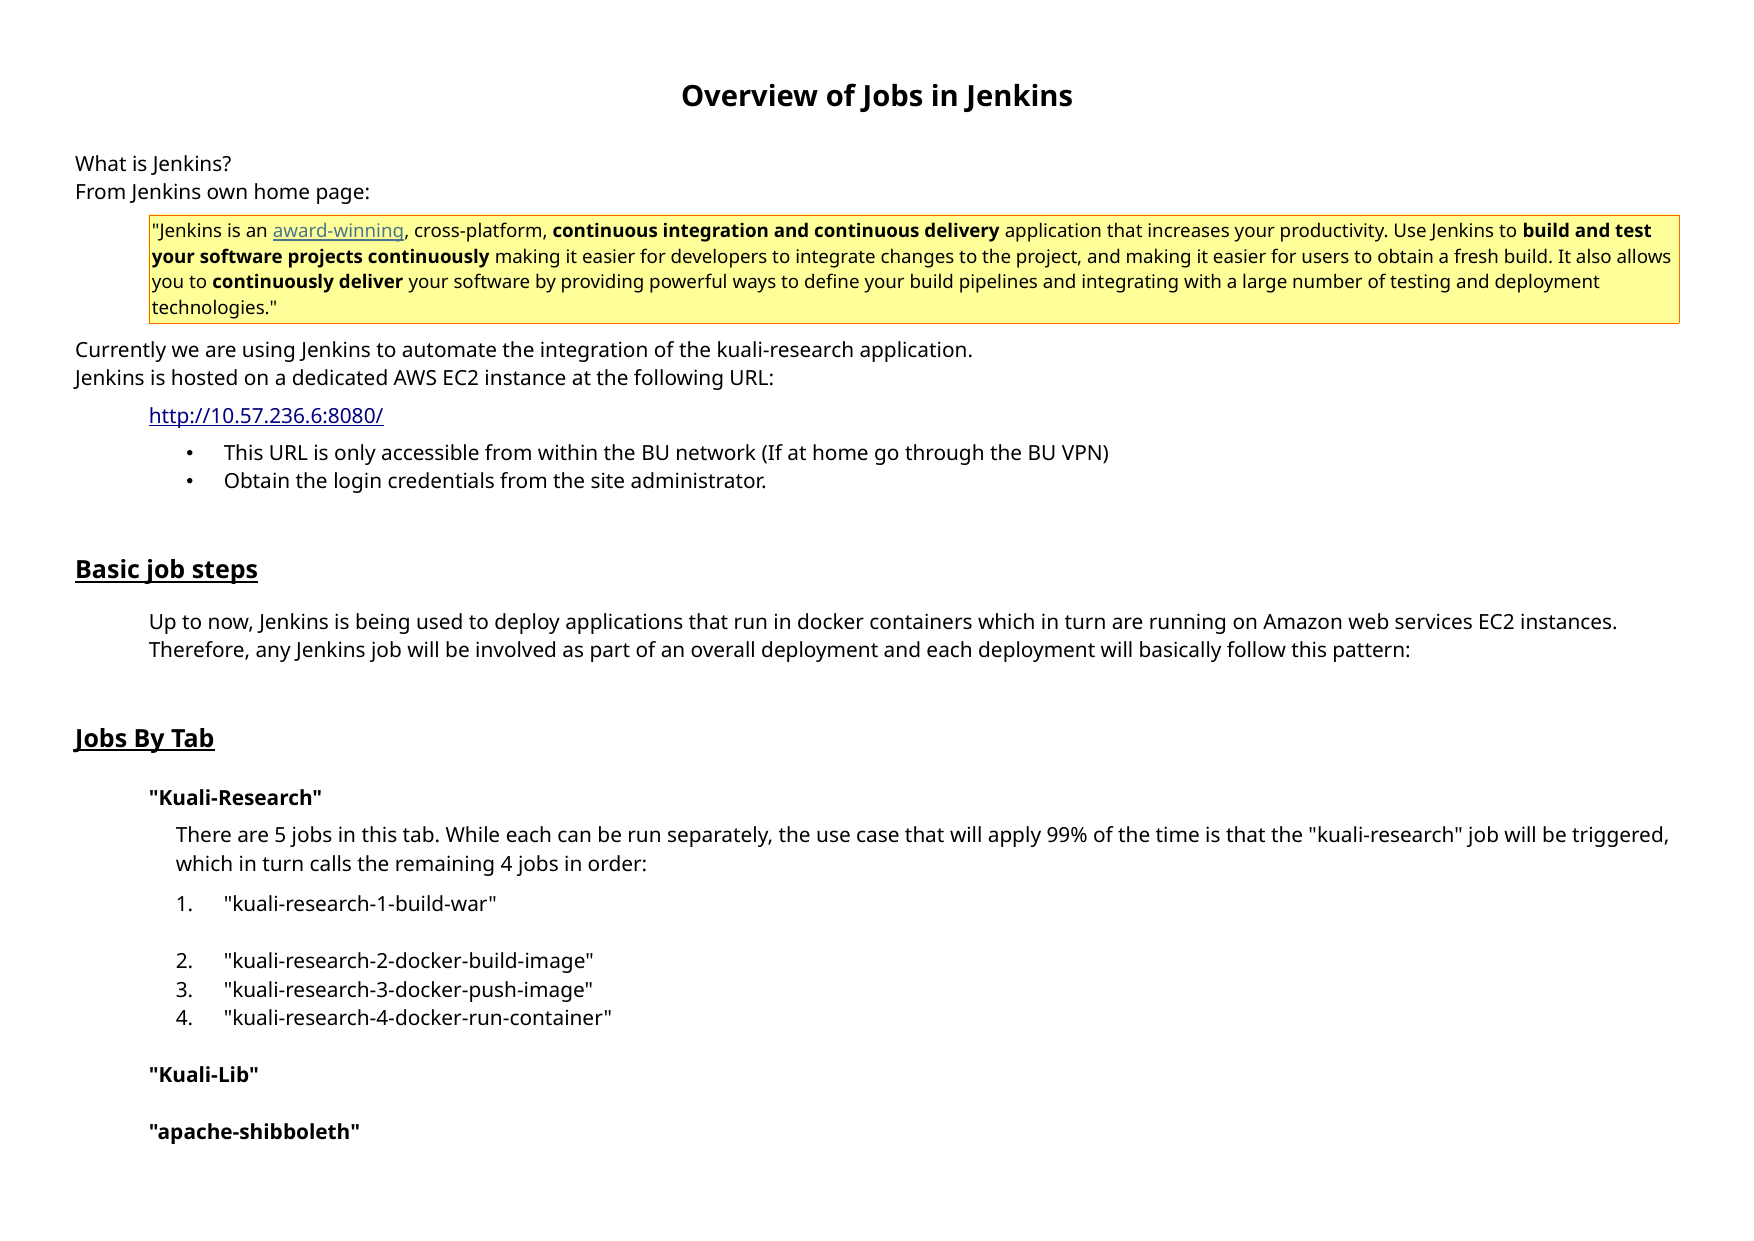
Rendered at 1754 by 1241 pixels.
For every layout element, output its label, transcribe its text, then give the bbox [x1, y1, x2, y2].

text There are 5 jobs in this tab. While each can be run separately, the use case that will apply 99% of the time is that the "kuali-research" job will be triggered, which in turn calls the remaining 4 jobs in order: [176, 821, 1679, 877]
text Up to now, Jenkins is being used to deploy applications that run in docker containers which in turn are running on Amazon web services EC2 instances. Therefore, any Jenkins job will be involved as part of an overall deployment and each deployment will basically follow this pattern: [148, 607, 1679, 664]
text Overview of Jobs in Jenkins [75, 75, 1679, 115]
list "kuali-research-1-build-war" [176, 889, 1679, 946]
text What is Jenkins? [75, 149, 1679, 177]
text Basic job steps [75, 552, 1679, 586]
list "kuali-research-2-docker-build-image" [176, 946, 1679, 975]
list Obtain the login credentials from the site administrator. [186, 467, 1679, 495]
text http://10.57.236.6:8080/ [148, 401, 1679, 429]
list This URL is only accessible from within the BU network (If at home go through the BU VPN) [186, 438, 1679, 467]
text Currently we are using Jenkins to automate the integration of the kuali-research application. [75, 335, 1679, 363]
text "Kuali-Research" [148, 783, 1679, 812]
text "apache-shibboleth" [148, 1117, 1679, 1145]
text "Jenkins is an award-winning, cross-platform, continuous integration and continuous delivery application that increases your productivity. Use Jenkins to build and test your software projects continuously making it easier for developers to integrate changes to the project, and making it easier for users to obtain a fresh build. It also allows you to continuously deliver your software by providing powerful ways to define your build pipelines and integrating with a large number of testing and deployment technologies." [150, 216, 1679, 323]
text Jobs By Tab [75, 721, 1679, 755]
text From Jenkins own home page: [75, 177, 1679, 206]
list "kuali-research-4-docker-run-container" [176, 1003, 1679, 1032]
list "kuali-research-3-docker-push-image" [176, 975, 1679, 1003]
text Jenkins is hosted on a dedicated AWS EC2 instance at the following URL: [75, 363, 1679, 392]
text "Kuali-Lib" [148, 1060, 1679, 1088]
